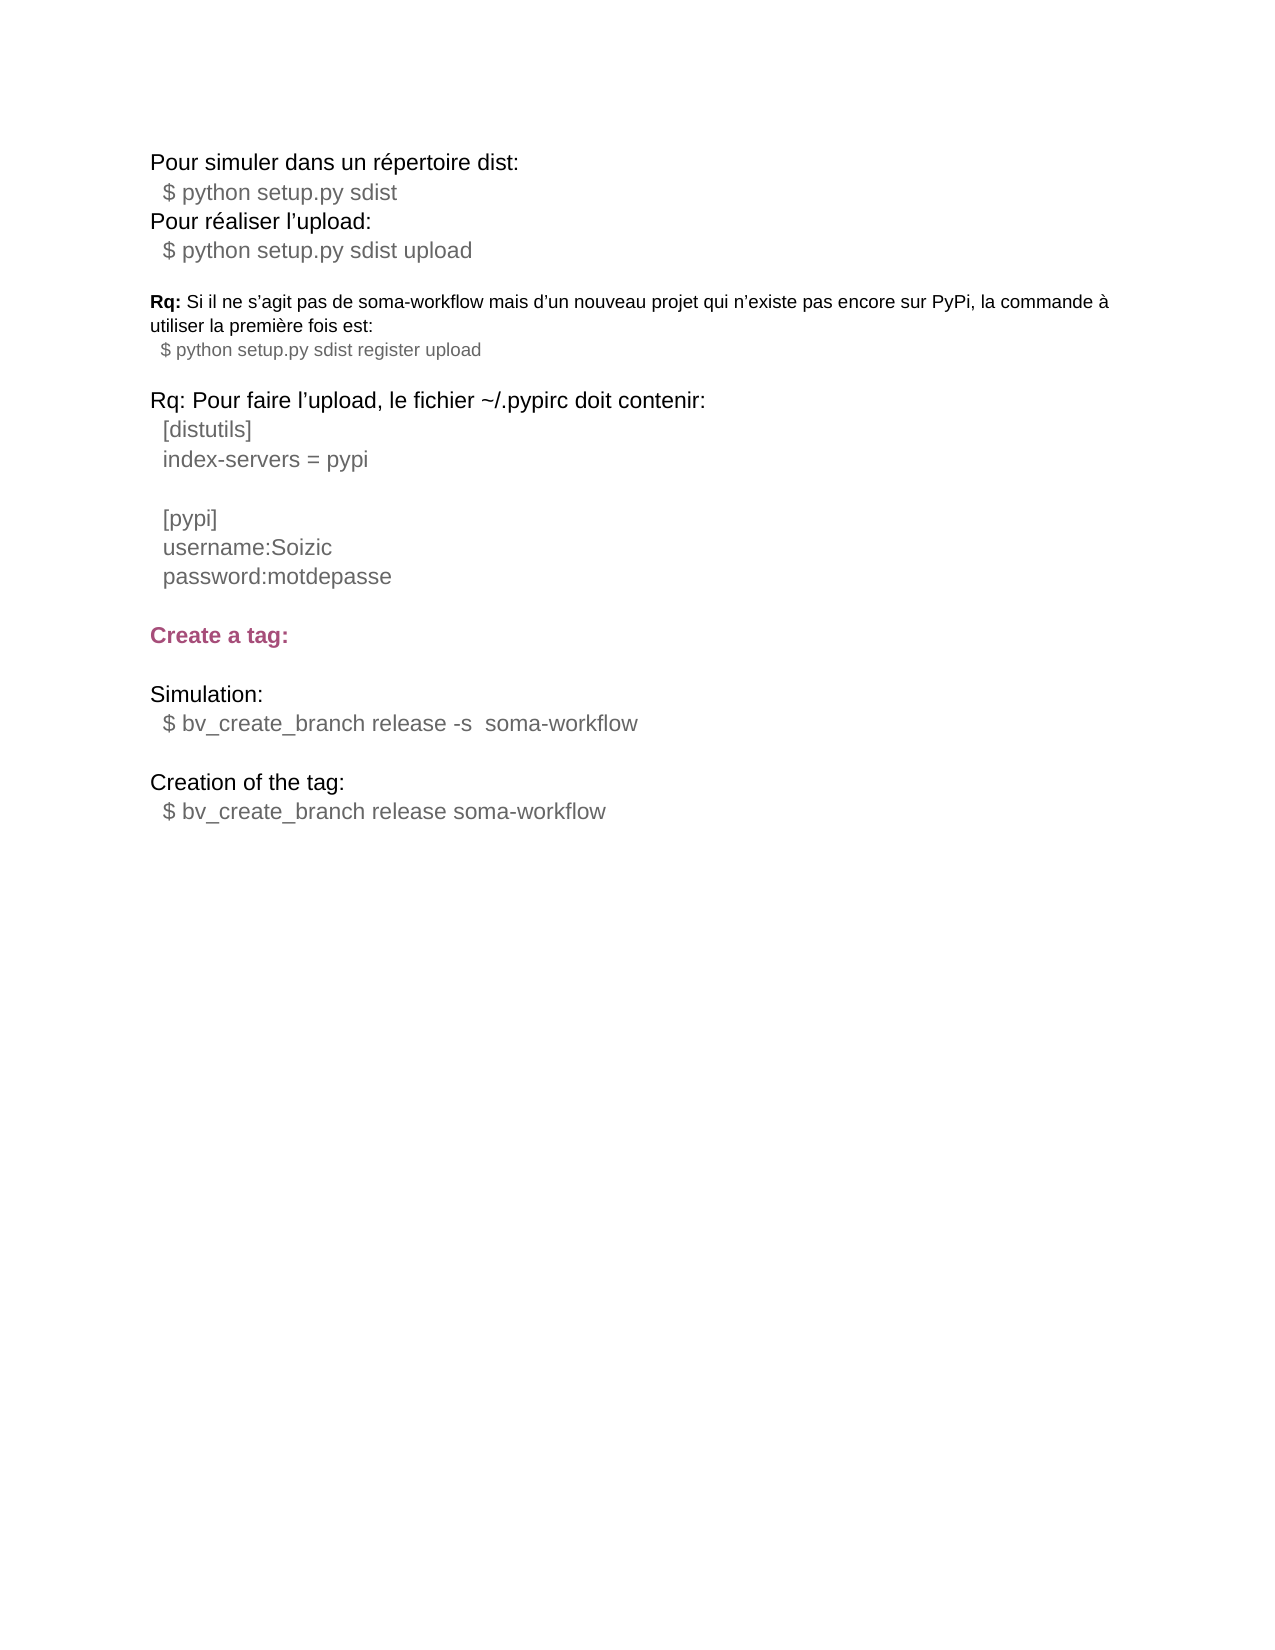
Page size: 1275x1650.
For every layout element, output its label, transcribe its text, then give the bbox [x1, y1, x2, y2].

text Create a tag: [150, 623, 1125, 648]
text $ bv_create_branch release -s soma-workflow [150, 711, 1125, 737]
text [distutils] [150, 417, 1125, 443]
text password:motdepasse [150, 564, 1125, 590]
text Pour simuler dans un répertoire dist: [150, 150, 1125, 176]
text index-servers = pypi [150, 447, 1125, 472]
text Rq: Si il ne s’agit pas de soma-workflow mais d’un nouveau projet qui n’existe pas encore sur PyPi, la commande à utiliser la première fois est: [150, 292, 1125, 337]
text [pypi] [150, 505, 1125, 531]
text Rq: Pour faire l’upload, le fichier ~/.pypirc doit contenir: [150, 388, 1125, 413]
text Pour réaliser l’upload: [150, 209, 1125, 234]
text Simulation: [150, 682, 1125, 707]
text username:Soizic [150, 535, 1125, 560]
text Creation of the tag: [150, 770, 1125, 795]
text $ python setup.py sdist register upload [150, 340, 1125, 361]
text $ bv_create_branch release soma-workflow [150, 799, 1125, 825]
text $ python setup.py sdist [150, 179, 1125, 205]
text $ python setup.py sdist upload [150, 238, 1125, 264]
